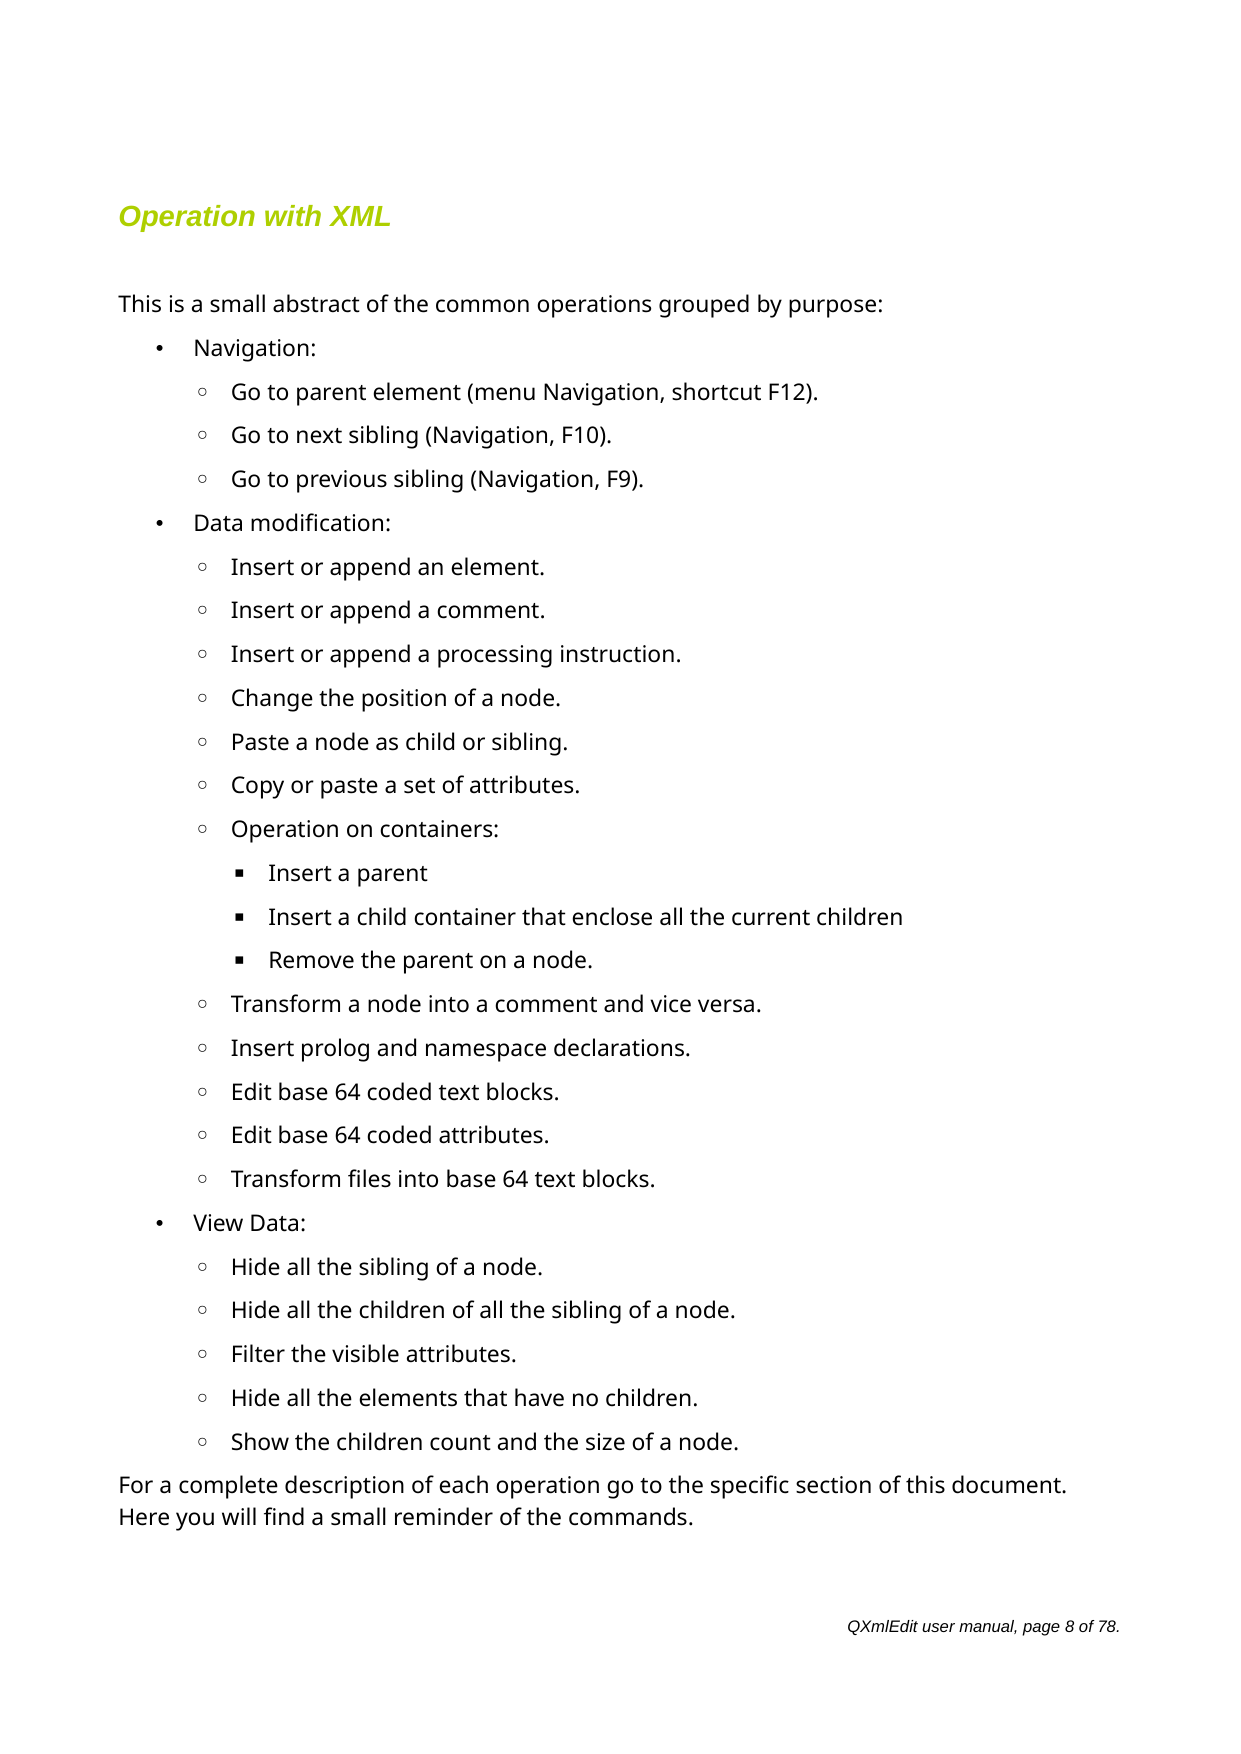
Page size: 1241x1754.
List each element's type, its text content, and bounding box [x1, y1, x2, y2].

list Go to parent element (menu Navigation, shortcut F12). [193, 376, 1122, 407]
list Copy or paste a set of attributes. [193, 769, 1122, 801]
list Insert prolog and namespace declarations. [193, 1032, 1122, 1063]
list Show the children count and the size of a node. [193, 1426, 1122, 1457]
list Hide all the sibling of a node. [193, 1251, 1122, 1282]
text This is a small abstract of the common operations grouped by purpose: [118, 288, 1122, 319]
list Insert a parent [231, 857, 1122, 888]
text For a complete description of each operation go to the specific section of this document. Here you will find a small reminder of the commands. [118, 1469, 1122, 1532]
list Remove the parent on a node. [231, 944, 1122, 976]
list Hide all the children of all the sibling of a node. [193, 1294, 1122, 1326]
list Insert a child container that enclose all the current children [231, 901, 1122, 932]
list Transform files into base 64 text blocks. [193, 1163, 1122, 1194]
list View Data: [156, 1207, 1122, 1238]
list Change the position of a node. [193, 682, 1122, 713]
list Go to previous sibling (Navigation, F9). [193, 463, 1122, 494]
list Edit base 64 coded attributes. [193, 1119, 1122, 1151]
list Insert or append an element. [193, 551, 1122, 582]
list Navigation: [156, 332, 1122, 363]
list Filter the visible attributes. [193, 1338, 1122, 1369]
list Insert or append a comment. [193, 594, 1122, 626]
list Edit base 64 coded text blocks. [193, 1076, 1122, 1107]
list Go to next sibling (Navigation, F10). [193, 419, 1122, 451]
list Insert or append a processing instruction. [193, 638, 1122, 669]
list Data modification: [156, 507, 1122, 538]
list Transform a node into a comment and vice versa. [193, 988, 1122, 1019]
subtitle Operation with XML [118, 198, 1122, 232]
list Paste a node as child or sibling. [193, 726, 1122, 757]
list Operation on containers: [193, 813, 1122, 844]
list Hide all the elements that have no children. [193, 1382, 1122, 1413]
